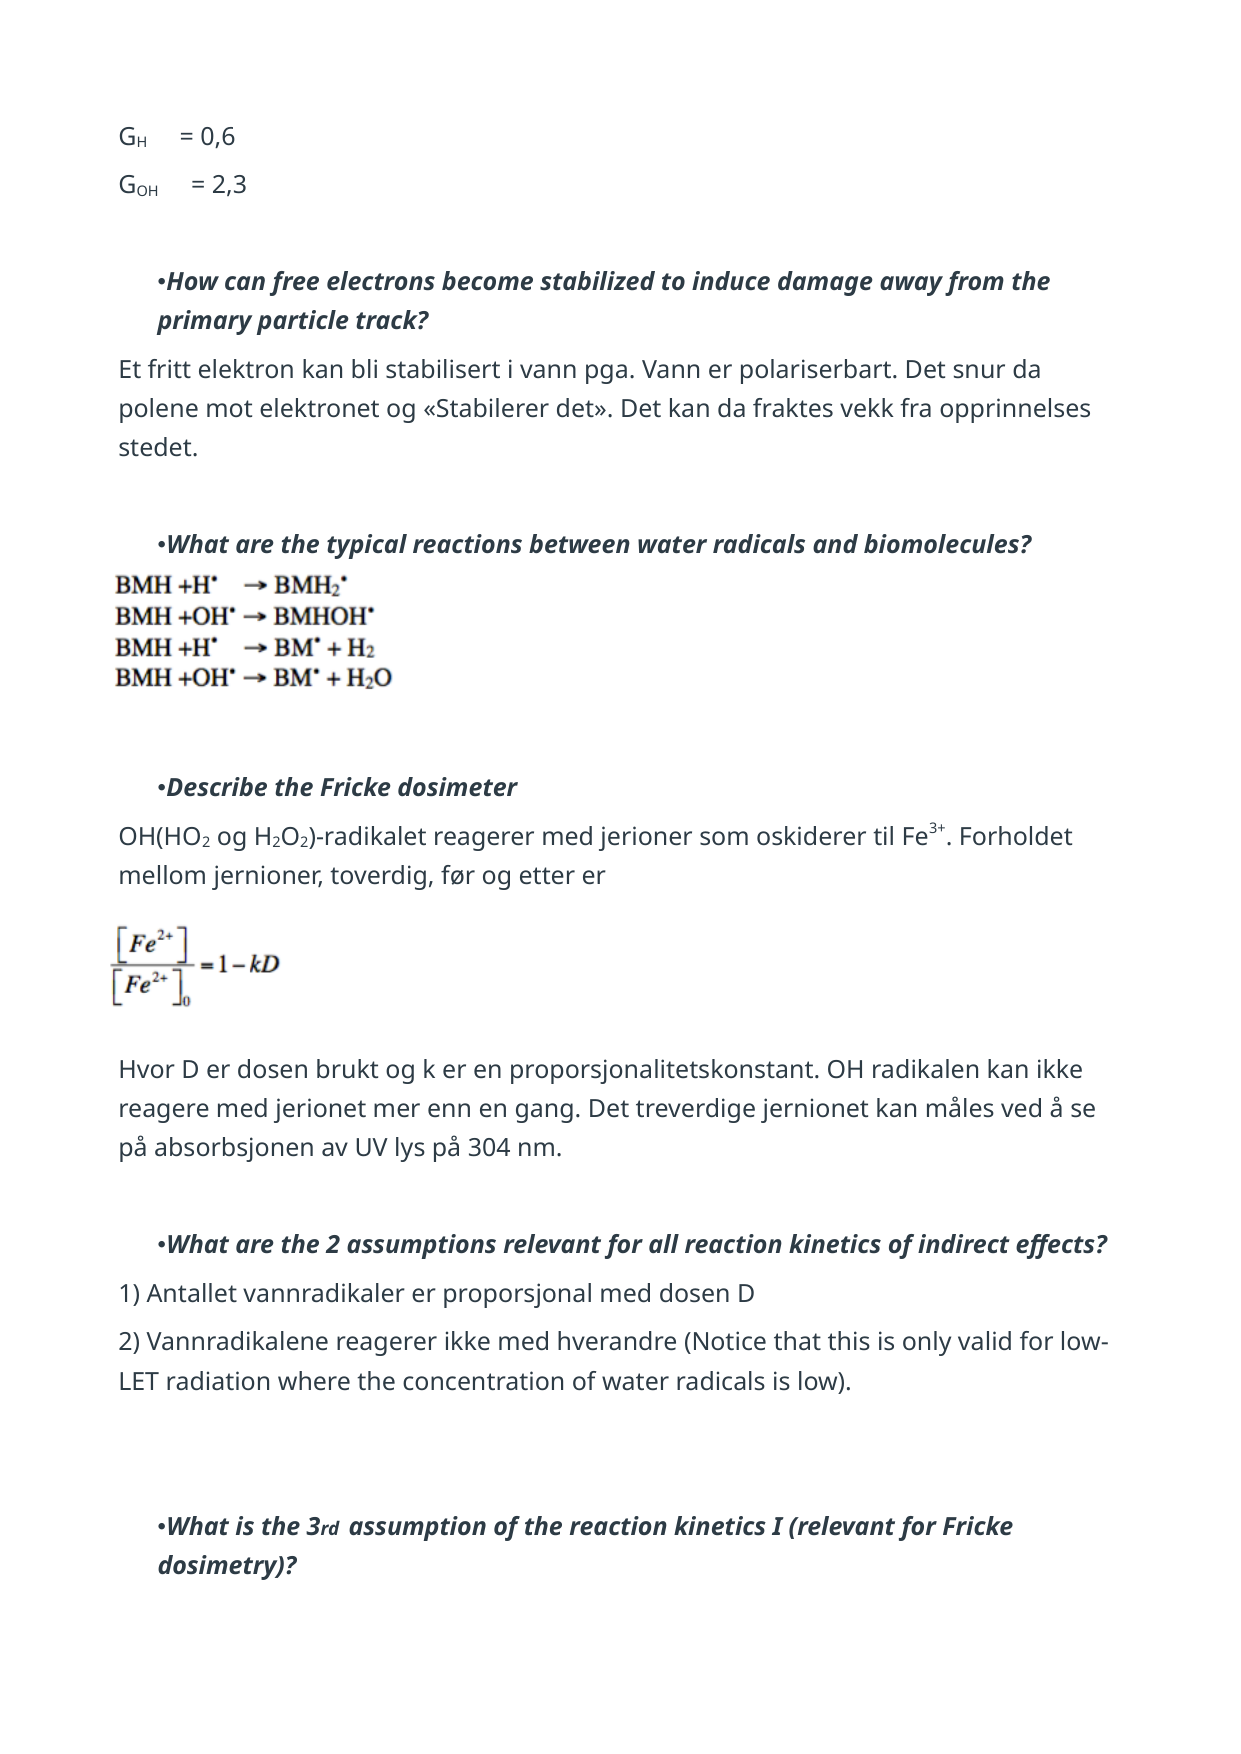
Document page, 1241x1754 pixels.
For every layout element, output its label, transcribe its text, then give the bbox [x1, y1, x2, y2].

text 1) Antallet vannradikaler er proporsjonal med dosen D [118, 1275, 1122, 1309]
list What are the typical reactions between water radicals and biomolecules? [118, 527, 1122, 561]
list What are the 2 assumptions relevant for all reaction kinetics of indirect effects? [118, 1227, 1122, 1261]
text GOH = 2,3 [118, 167, 1122, 201]
list Describe the Fricke dosimeter [118, 769, 1122, 804]
list How can free electrons become stabilized to induce damage away from the primary particle track? [118, 264, 1122, 337]
text Hvor D er dosen brukt og k er en proporsjonalitetskonstant. OH radikalen kan ikke reagere med jerionet mer enn en gang. Det treverdige jernionet kan måles ved å se på absorbsjonen av UV lys på 304 nm. [118, 1051, 1122, 1164]
text GH = 0,6 [118, 118, 1122, 152]
picture [78, 910, 309, 1027]
text Et fritt elektron kan bli stabilisert i vann pga. Vann er polariserbart. Det snur da polene mot elektronet og «Stabilerer det». Det kan da fraktes vekk fra opprinnelses stedet. [118, 351, 1122, 464]
list What is the 3rd assumption of the reaction kinetics I (relevant for Fricke dosimetry)? [118, 1509, 1122, 1582]
picture [95, 572, 413, 700]
text 2) Vannradikalene reagerer ikke med hverandre (Notice that this is only valid for low-LET radiation where the concentration of water radicals is low). [118, 1324, 1122, 1397]
text OH(HO2 og H2O2)-radikalet reagerer med jerioner som oskiderer til Fe3+. Forholdet mellom jernioner, toverdig, før og etter er [118, 818, 1122, 891]
